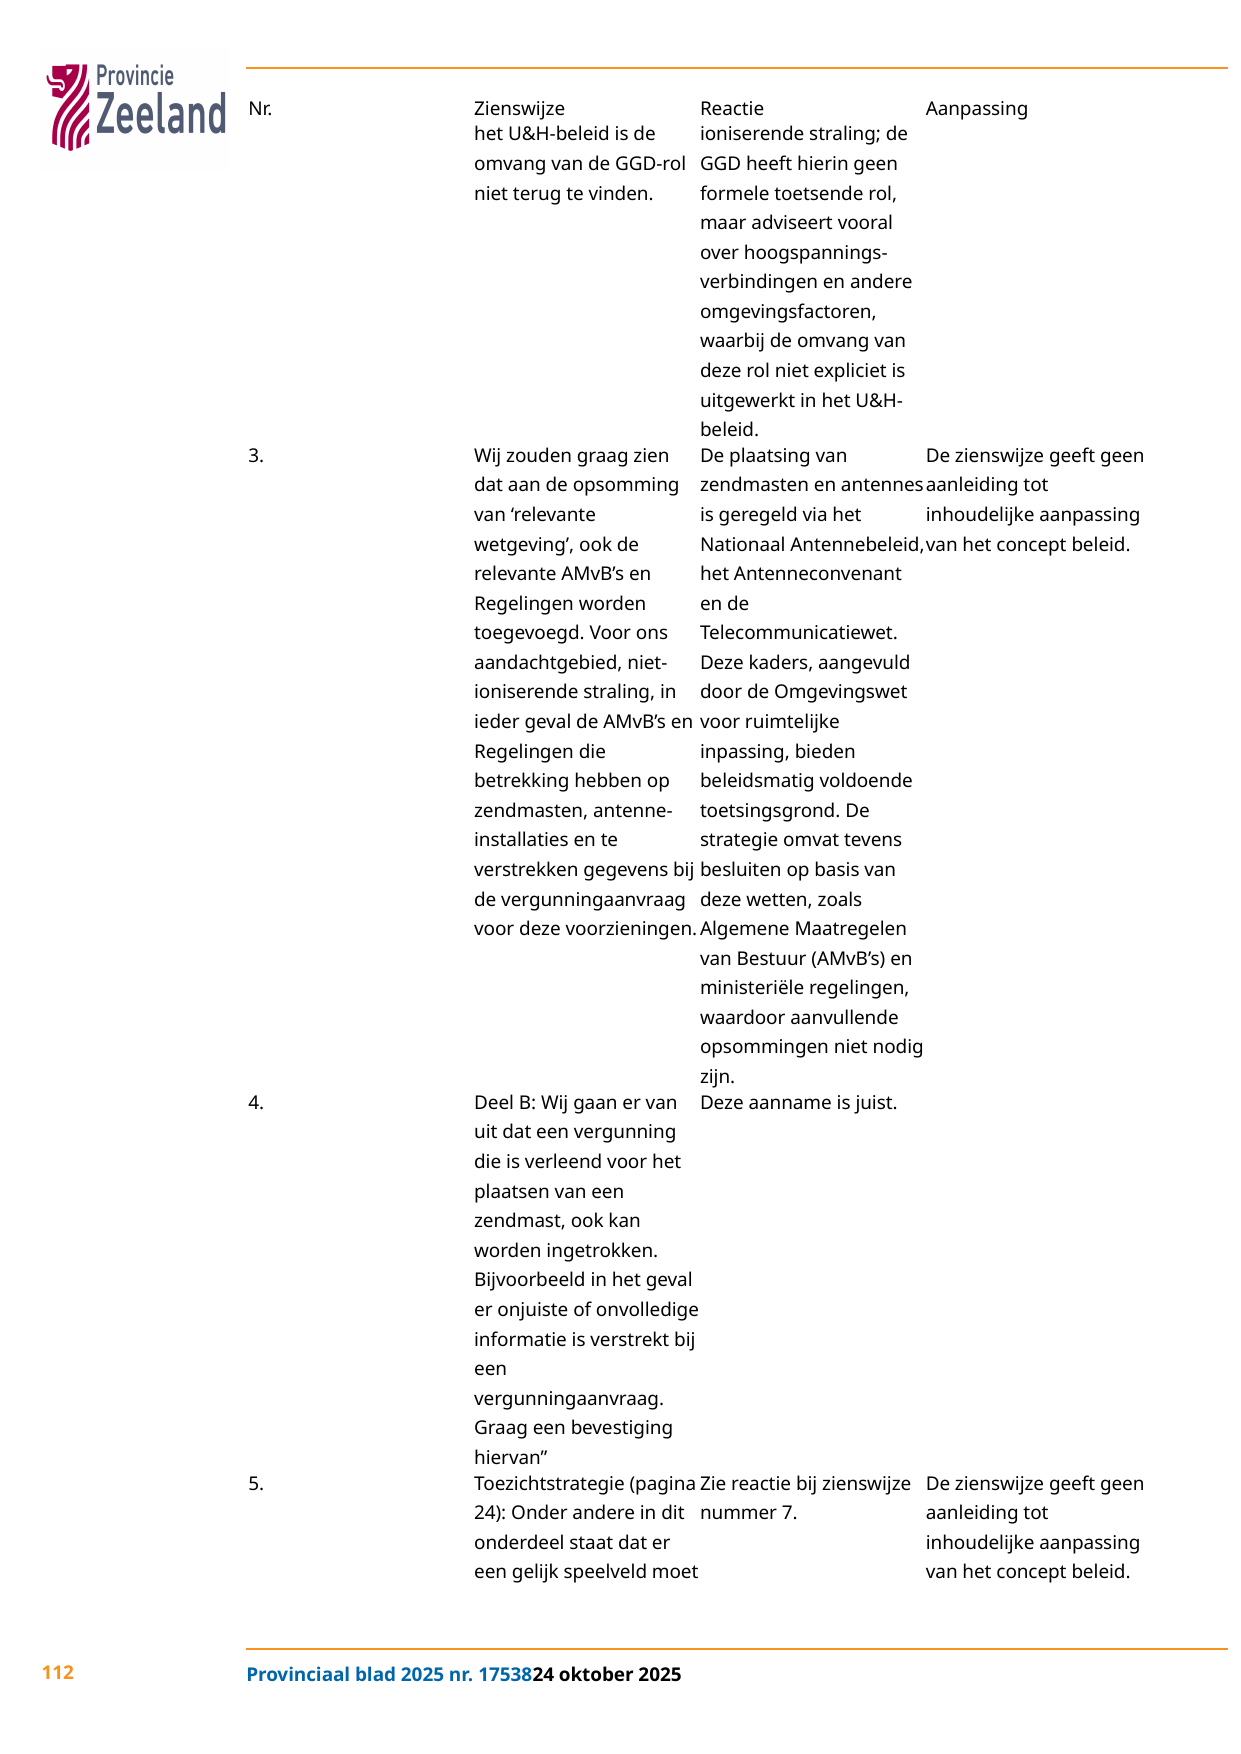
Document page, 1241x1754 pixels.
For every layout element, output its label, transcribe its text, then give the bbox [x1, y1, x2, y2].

table_cell 4. [248, 1089, 474, 1470]
picture [41, 47, 231, 172]
table_cell 5. [248, 1470, 474, 1584]
table_cell [926, 121, 1152, 442]
table_cell Deel B: Wij gaan er van uit dat een vergunning die is verleend voor het plaatsen van een zendmast, ook kan worden ingetrokken. Bijvoorbeeld in het geval er onjuiste of onvolledige informatie is verstrekt bij een vergunningaanvraag. Graag een bevestiging hiervan” [474, 1089, 700, 1470]
table_cell Wij zouden graag zien dat aan de opsomming van ‘relevante wetgeving’, ook de relevante AMvB’s en Regelingen worden toegevoegd. Voor ons aandachtgebied, niet-ioniserende straling, in ieder geval de AMvB’s en Regelingen die betrekking hebben op zendmasten, antenne-installaties en te verstrekken gegevens bij de vergunningaanvraag voor deze voorzieningen. [474, 442, 700, 1089]
table_cell Toezichtstrategie (pagina 24): Onder andere in dit onderdeel staat dat er een gelijk speelveld moet [474, 1470, 700, 1584]
table_cell ioniserende straling; de GGD heeft hierin geen formele toetsende rol, maar adviseert vooral over hoogspannings-verbindingen en andere omgevingsfactoren, waarbij de omvang van deze rol niet expliciet is uitgewerkt in het U&H-beleid. [700, 121, 926, 442]
table_cell [248, 121, 474, 442]
table_cell Zie reactie bij zienswijze nummer 7. [700, 1470, 926, 1584]
table_cell De plaatsing van zendmasten en antennes is geregeld via het Nationaal Antennebeleid, het Antenneconvenant en de Telecommunicatiewet. Deze kaders, aangevuld door de Omgevingswet voor ruimtelijke inpassing, bieden beleidsmatig voldoende toetsingsgrond. De strategie omvat tevens besluiten op basis van deze wetten, zoals Algemene Maatregelen van Bestuur (AMvB’s) en ministeriële regelingen, waardoor aanvullende opsommingen niet nodig zijn. [700, 442, 926, 1089]
table_header Reactie [700, 95, 926, 121]
table_cell De zienswijze geeft geen aanleiding tot inhoudelijke aanpassing van het concept beleid. [926, 1470, 1152, 1584]
table_header Zienswijze [474, 95, 700, 121]
table_cell [926, 1089, 1152, 1470]
table_cell De zienswijze geeft geen aanleiding tot inhoudelijke aanpassing van het concept beleid. [926, 442, 1152, 1089]
table_cell het U&H-beleid is de omvang van de GGD-rol niet terug te vinden. [474, 121, 700, 442]
table_cell 3. [248, 442, 474, 1089]
table_cell Deze aanname is juist. [700, 1089, 926, 1470]
table_header Nr. [248, 95, 474, 121]
table_header Aanpassing [926, 95, 1152, 121]
